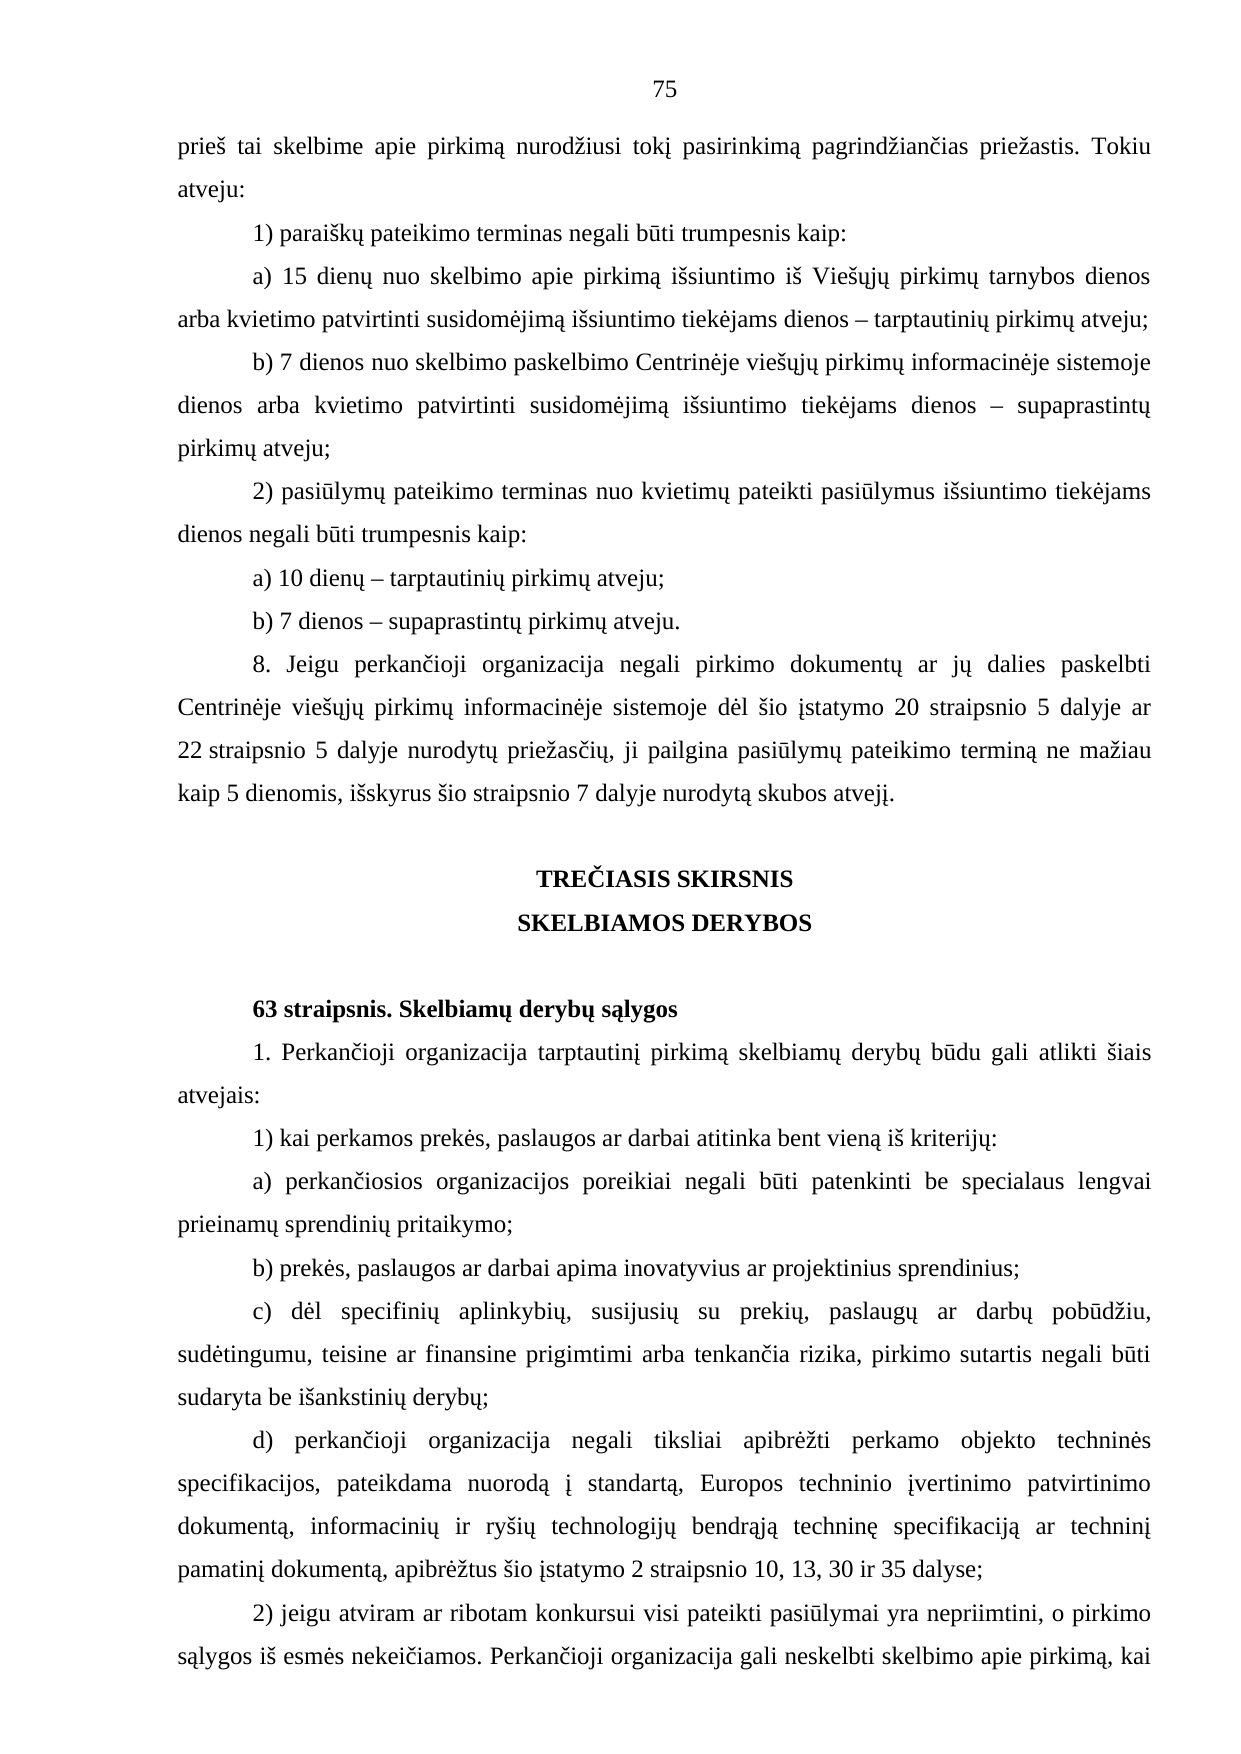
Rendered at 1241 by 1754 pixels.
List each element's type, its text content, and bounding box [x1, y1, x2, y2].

text a) 10 dienų – tarptautinių pirkimų atveju; [177, 563, 1152, 591]
text TREČIASIS SKIRSNIS [177, 864, 1152, 893]
text SKELBIAMOS DERYBOS [177, 908, 1152, 936]
text 8. Jeigu perkančioji organizacija negali pirkimo dokumentų ar jų dalies paskelbti Centrinėje viešųjų pirkimų informacinėje sistemoje dėl šio įstatymo 20 straipsnio 5 dalyje ar 22 straipsnio 5 dalyje nurodytų priežasčių, ji pailgina pasiūlymų pateikimo terminą ne mažiau kaip 5 dienomis, išskyrus šio straipsnio 7 dalyje nurodytą skubos atvejį. [177, 649, 1152, 807]
text b) 7 dienos nuo skelbimo paskelbimo Centrinėje viešųjų pirkimų informacinėje sistemoje dienos arba kvietimo patvirtinti susidomėjimą išsiuntimo tiekėjams dienos – supaprastintų pirkimų atveju; [177, 347, 1152, 462]
text 63 straipsnis. Skelbiamų derybų sąlygos [177, 994, 1152, 1023]
text c) dėl specifinių aplinkybių, susijusių su prekių, paslaugų ar darbų pobūdžiu, sudėtingumu, teisine ar finansine prigimtimi arba tenkančia rizika, pirkimo sutartis negali būti sudaryta be išankstinių derybų; [177, 1296, 1152, 1411]
text a) 15 dienų nuo skelbimo apie pirkimą išsiuntimo iš Viešųjų pirkimų tarnybos dienos arba kvietimo patvirtinti susidomėjimą išsiuntimo tiekėjams dienos – tarptautinių pirkimų atveju; [177, 261, 1152, 333]
text b) 7 dienos – supaprastintų pirkimų atveju. [177, 606, 1152, 634]
text 1) kai perkamos prekės, paslaugos ar darbai atitinka bent vieną iš kriterijų: [177, 1123, 1152, 1152]
text 2) pasiūlymų pateikimo terminas nuo kvietimų pateikti pasiūlymus išsiuntimo tiekėjams dienos negali būti trumpesnis kaip: [177, 476, 1152, 548]
text prieš tai skelbime apie pirkimą nurodžiusi tokį pasirinkimą pagrindžiančias priežastis. Tokiu atveju: [177, 131, 1152, 203]
text 1. Perkančioji organizacija tarptautinį pirkimą skelbiamų derybų būdu gali atlikti šiais atvejais: [177, 1037, 1152, 1109]
text b) prekės, paslaugos ar darbai apima inovatyvius ar projektinius sprendinius; [177, 1253, 1152, 1281]
text 1) paraiškų pateikimo terminas negali būti trumpesnis kaip: [177, 218, 1152, 246]
text 2) jeigu atviram ar ribotam konkursui visi pateikti pasiūlymai yra nepriimtini, o pirkimo sąlygos iš esmės nekeičiamos. Perkančioji organizacija gali neskelbti skelbimo apie pirkimą, kai [177, 1598, 1152, 1669]
text a) perkančiosios organizacijos poreikiai negali būti patenkinti be specialaus lengvai prieinamų sprendinių pritaikymo; [177, 1166, 1152, 1238]
text d) perkančioji organizacija negali tiksliai apibrėžti perkamo objekto techninės specifikacijos, pateikdama nuorodą į standartą, Europos techninio įvertinimo patvirtinimo dokumentą, informacinių ir ryšių technologijų bendrąją techninę specifikaciją ar techninį pamatinį dokumentą, apibrėžtus šio įstatymo 2 straipsnio 10, 13, 30 ir 35 dalyse; [177, 1425, 1152, 1583]
